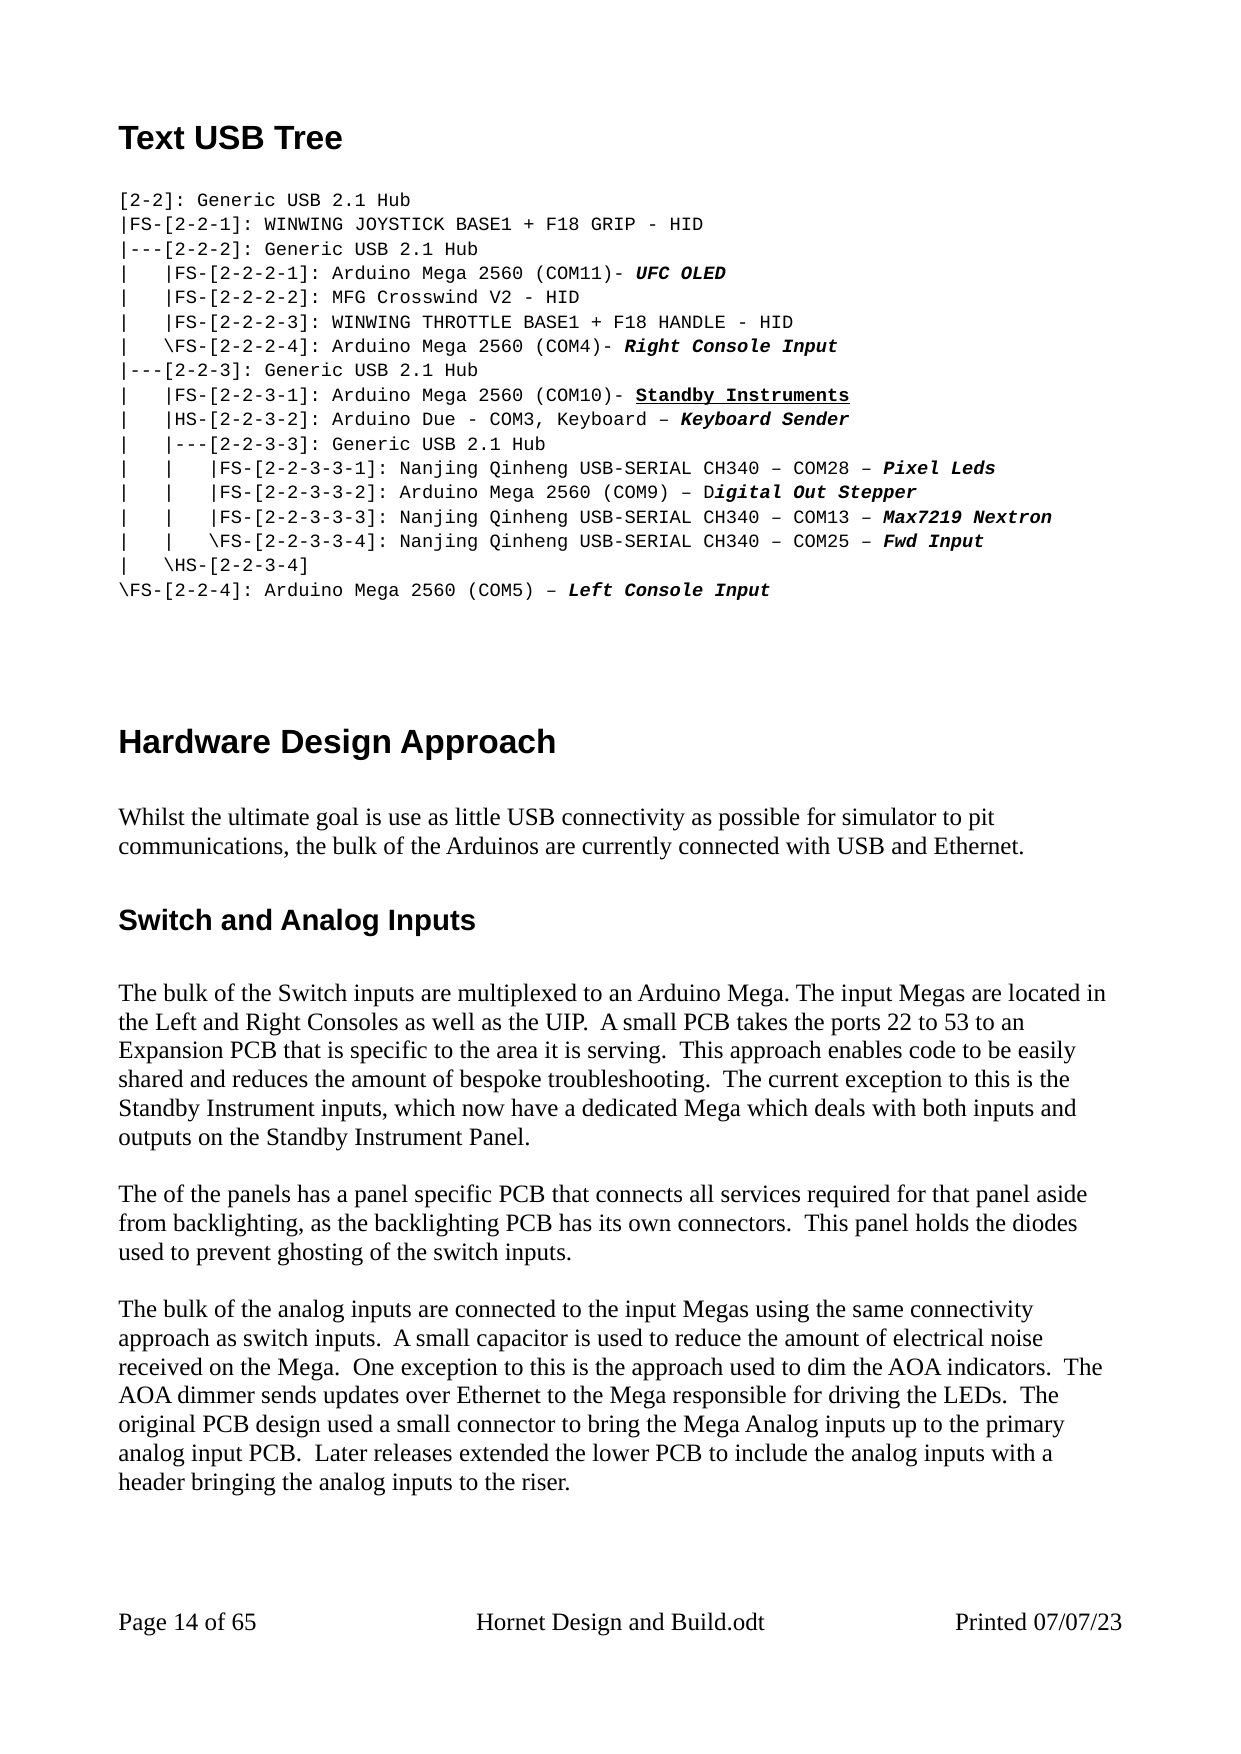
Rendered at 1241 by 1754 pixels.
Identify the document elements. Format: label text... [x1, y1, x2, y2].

text The bulk of the analog inputs are connected to the input Megas using the same connectivity approach as switch inputs. A small capacitor is used to reduce the amount of electrical noise received on the Mega. One exception to this is the approach used to dim the AOA indicators. The AOA dimmer sends updates over Ethernet to the Mega responsible for driving the LEDs. The original PCB design used a small connector to bring the Mega Analog inputs up to the primary analog input PCB. Later releases extended the lower PCB to include the analog inputs with a header bringing the analog inputs to the riser. [118, 1294, 1122, 1495]
text The bulk of the Switch inputs are multiplexed to an Arduino Mega. The input Megas are located in the Left and Right Consoles as well as the UIP. A small PCB takes the ports 22 to 53 to an Expansion PCB that is specific to the area it is serving. This approach enables code to be easily shared and reduces the amount of bespoke troubleshooting. The current exception to this is the Standby Instrument inputs, which now have a dedicated Mega which deals with both inputs and outputs on the Standby Instrument Panel. [118, 978, 1122, 1150]
text | |---[2-2-3-3]: Generic USB 2.1 Hub [118, 434, 1122, 456]
text | \FS-[2-2-2-4]: Arduino Mega 2560 (COM4)- Right Console Input [118, 337, 1122, 358]
text |---[2-2-3]: Generic USB 2.1 Hub [118, 361, 1122, 382]
text [2-2]: Generic USB 2.1 Hub [118, 191, 1122, 212]
text | | \FS-[2-2-3-3-4]: Nanjing Qinheng USB-SERIAL CH340 – COM25 – Fwd Input [118, 532, 1122, 553]
subtitle Hardware Design Approach [118, 722, 1122, 761]
text | |HS-[2-2-3-2]: Arduino Due - COM3, Keyboard – Keyboard Sender [118, 410, 1122, 431]
text | |FS-[2-2-2-1]: Arduino Mega 2560 (COM11)- UFC OLED [118, 264, 1122, 285]
text | | |FS-[2-2-3-3-3]: Nanjing Qinheng USB-SERIAL CH340 – COM13 – Max7219 Nextron [118, 507, 1122, 529]
text | \HS-[2-2-3-4] [118, 556, 1122, 577]
text | |FS-[2-2-2-3]: WINWING THROTTLE BASE1 + F18 HANDLE - HID [118, 312, 1122, 334]
text |---[2-2-2]: Generic USB 2.1 Hub [118, 239, 1122, 261]
subtitle Switch and Analog Inputs [118, 903, 1122, 937]
subtitle Text USB Tree [118, 118, 1122, 157]
text | | |FS-[2-2-3-3-2]: Arduino Mega 2560 (COM9) – Digital Out Stepper [118, 483, 1122, 504]
text |FS-[2-2-1]: WINWING JOYSTICK BASE1 + F18 GRIP - HID [118, 215, 1122, 236]
text | |FS-[2-2-2-2]: MFG Crosswind V2 - HID [118, 288, 1122, 309]
text \FS-[2-2-4]: Arduino Mega 2560 (COM5) – Left Console Input [118, 581, 1122, 602]
text The of the panels has a panel specific PCB that connects all services required for that panel aside from backlighting, as the backlighting PCB has its own connectors. This panel holds the diodes used to prevent ghosting of the switch inputs. [118, 1179, 1122, 1265]
text Whilst the ultimate goal is use as little USB connectivity as possible for simulator to pit communications, the bulk of the Arduinos are currently connected with USB and Ethernet. [118, 802, 1122, 859]
text | | |FS-[2-2-3-3-1]: Nanjing Qinheng USB-SERIAL CH340 – COM28 – Pixel Leds [118, 459, 1122, 480]
text | |FS-[2-2-3-1]: Arduino Mega 2560 (COM10)- Standby Instruments [118, 386, 1122, 407]
